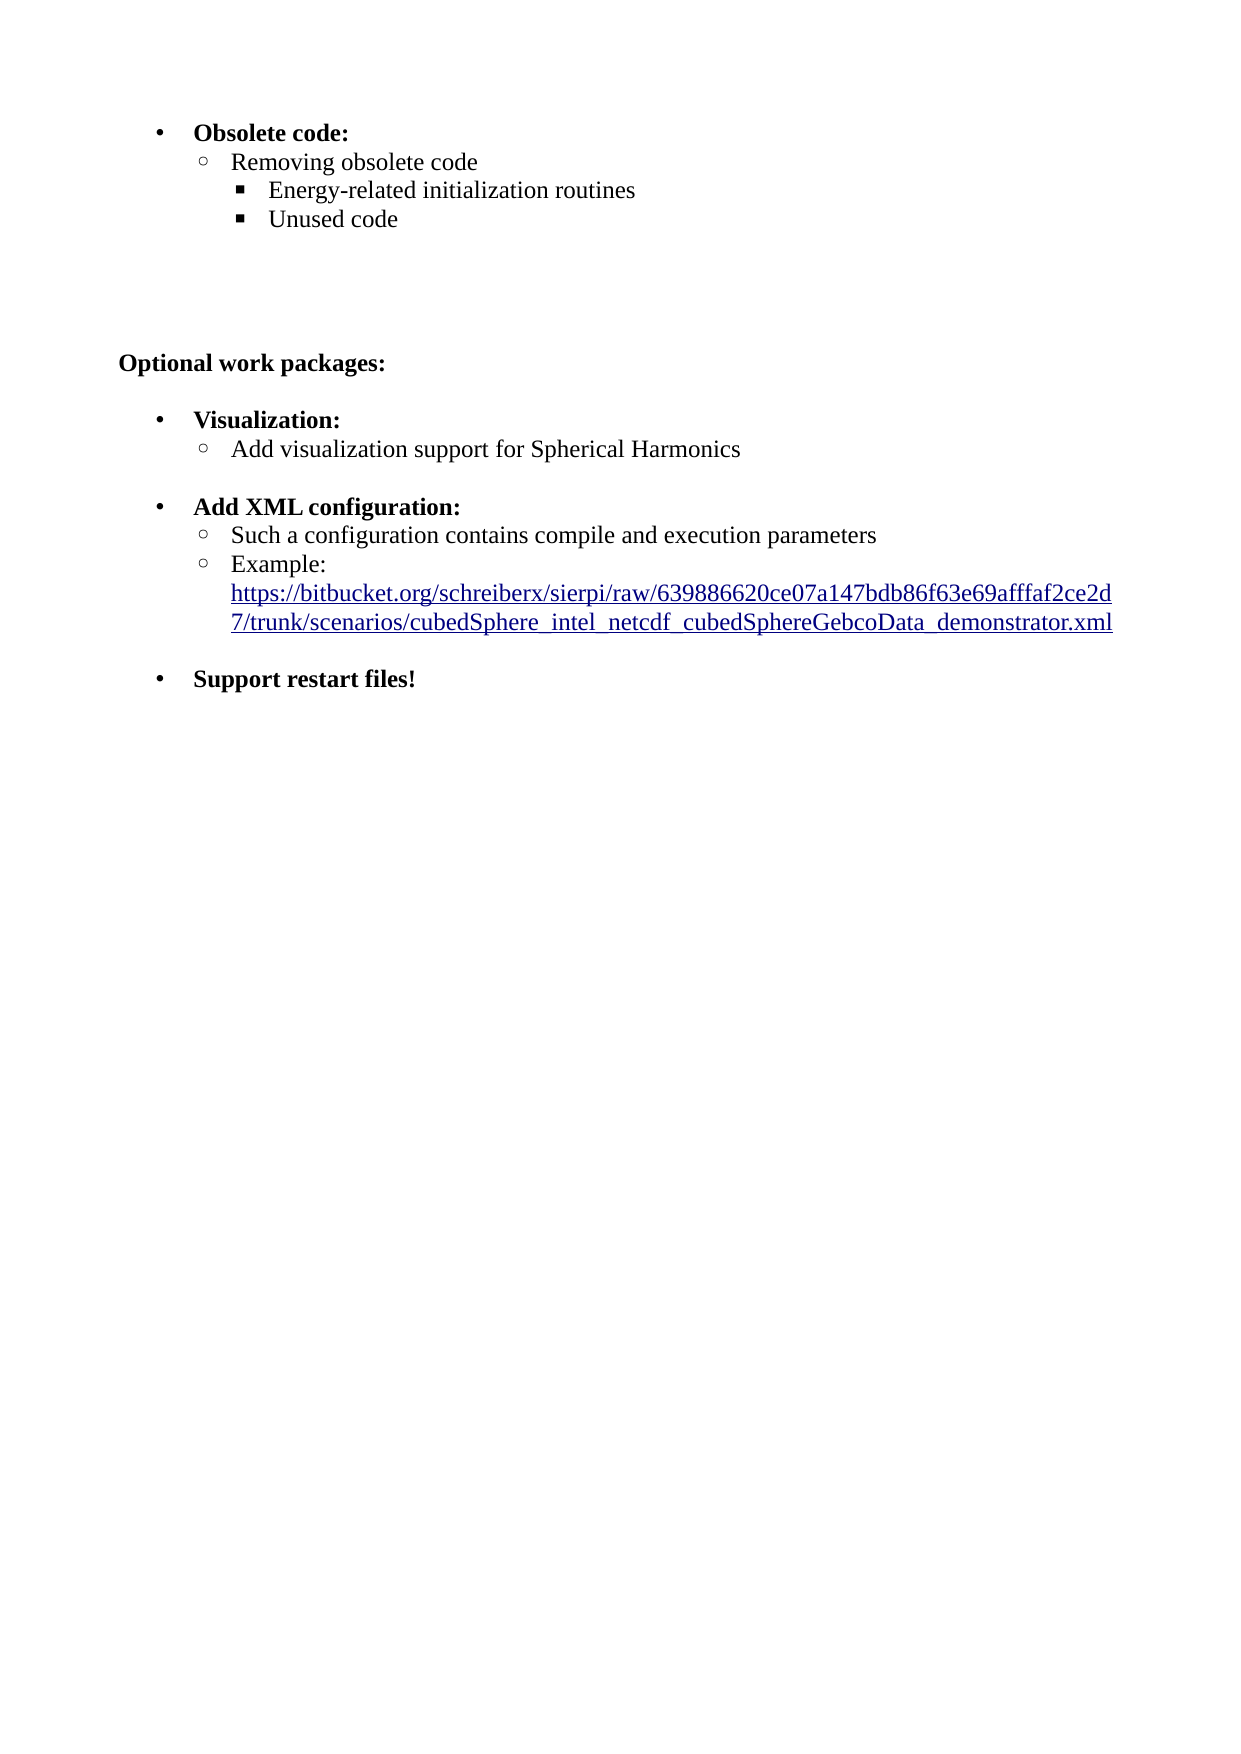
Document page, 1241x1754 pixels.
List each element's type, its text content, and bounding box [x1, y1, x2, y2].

list Such a configuration contains compile and execution parameters [193, 521, 1122, 549]
list Removing obsolete code [193, 147, 1122, 176]
list Support restart files! [156, 664, 1122, 693]
list Energy-related initialization routines [231, 176, 1122, 204]
list Add visualization support for Spherical Harmonics [193, 434, 1122, 463]
list Unused code [231, 204, 1122, 233]
list Obsolete code: [156, 118, 1122, 147]
list Visualization: [156, 406, 1122, 434]
list Example: https://bitbucket.org/schreiberx/sierpi/raw/639886620ce07a147bdb86f63e69afffaf2ce2d7/trunk/scenarios/cubedSphere_intel_netcdf_cubedSphereGebcoData_demonstrator.xml [193, 549, 1122, 636]
text Optional work packages: [118, 348, 1122, 377]
list Add XML configuration: [156, 492, 1122, 521]
